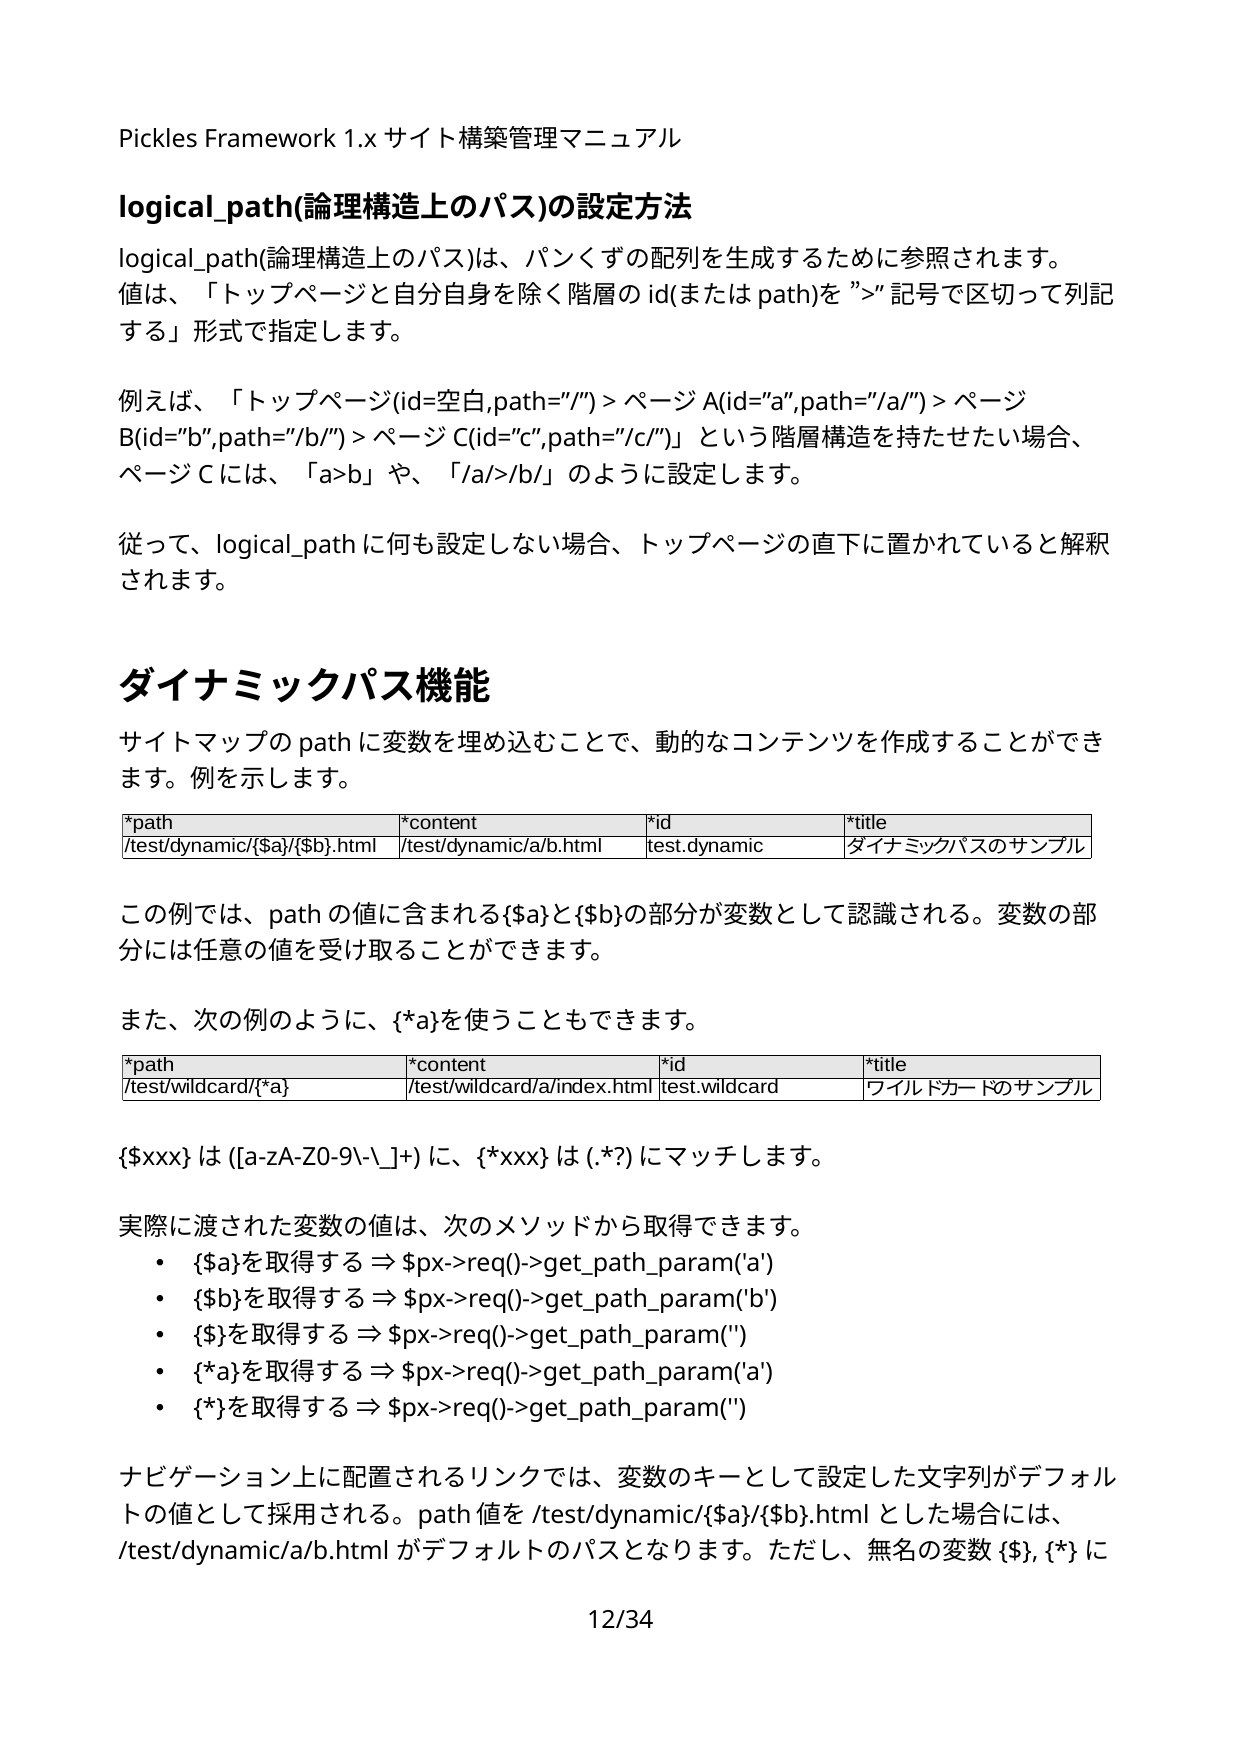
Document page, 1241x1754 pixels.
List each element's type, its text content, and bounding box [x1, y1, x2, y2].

list {$b}を取得する ⇒ $px->req()->get_path_param('b') [156, 1279, 1122, 1315]
list {*a}を取得する ⇒ $px->req()->get_path_param('a') [156, 1351, 1122, 1387]
list {$a}を取得する ⇒ $px->req()->get_path_param('a') [156, 1242, 1122, 1279]
text この例では、pathの値に含まれる{$a}と{$b}の部分が変数として認識される。変数の部分には任意の値を受け取ることができます。 [118, 894, 1122, 967]
subtitle ダイナミックパス機能 [118, 656, 1122, 710]
subtitle logical_path(論理構造上のパス)の設定方法 [118, 184, 1122, 226]
list {$}を取得する ⇒ $px->req()->get_path_param('') [156, 1315, 1122, 1351]
text logical_path(論理構造上のパス)は、パンくずの配列を生成するために参照されます。 [118, 239, 1122, 275]
text 例えば、「トップページ(id=空白,path=”/”) > ページA(id=”a”,path=”/a/”) > ページB(id=”b”,path=”/b/”) > ページC(id=”c”,path=”/c/”)」という階層構造を持たせたい場合、ページCには、「a>b」や、「/a/>/b/」のように設定します。 [118, 382, 1122, 490]
text 従って、logical_pathに何も設定しない場合、トップページの直下に置かれていると解釈されます。 [118, 524, 1122, 597]
text 実際に渡された変数の値は、次のメソッドから取得できます。 [118, 1206, 1122, 1242]
text また、次の例のように、{*a}を使うこともできます。 [118, 1001, 1122, 1037]
text {$xxx} は ([a-zA-Z0-9\-\_]+) に、{*xxx} は (.*?) にマッチします。 [118, 1136, 1122, 1172]
list {*}を取得する ⇒ $px->req()->get_path_param('') [156, 1387, 1122, 1424]
text ナビゲーション上に配置されるリンクでは、変数のキーとして設定した文字列がデフォルトの値として採用される。path値を /test/dynamic/{$a}/{$b}.html とした場合には、/test/dynamic/a/b.html がデフォルトのパスとなります。ただし、無名の変数 {$}, {*} に [118, 1458, 1122, 1567]
text 値は、「トップページと自分自身を除く階層のid(またはpath)を ”>” 記号で区切って列記する」形式で指定します。 [118, 275, 1122, 347]
text サイトマップのpathに変数を埋め込むことで、動的なコンテンツを作成することができます。例を示します。 [118, 723, 1122, 795]
